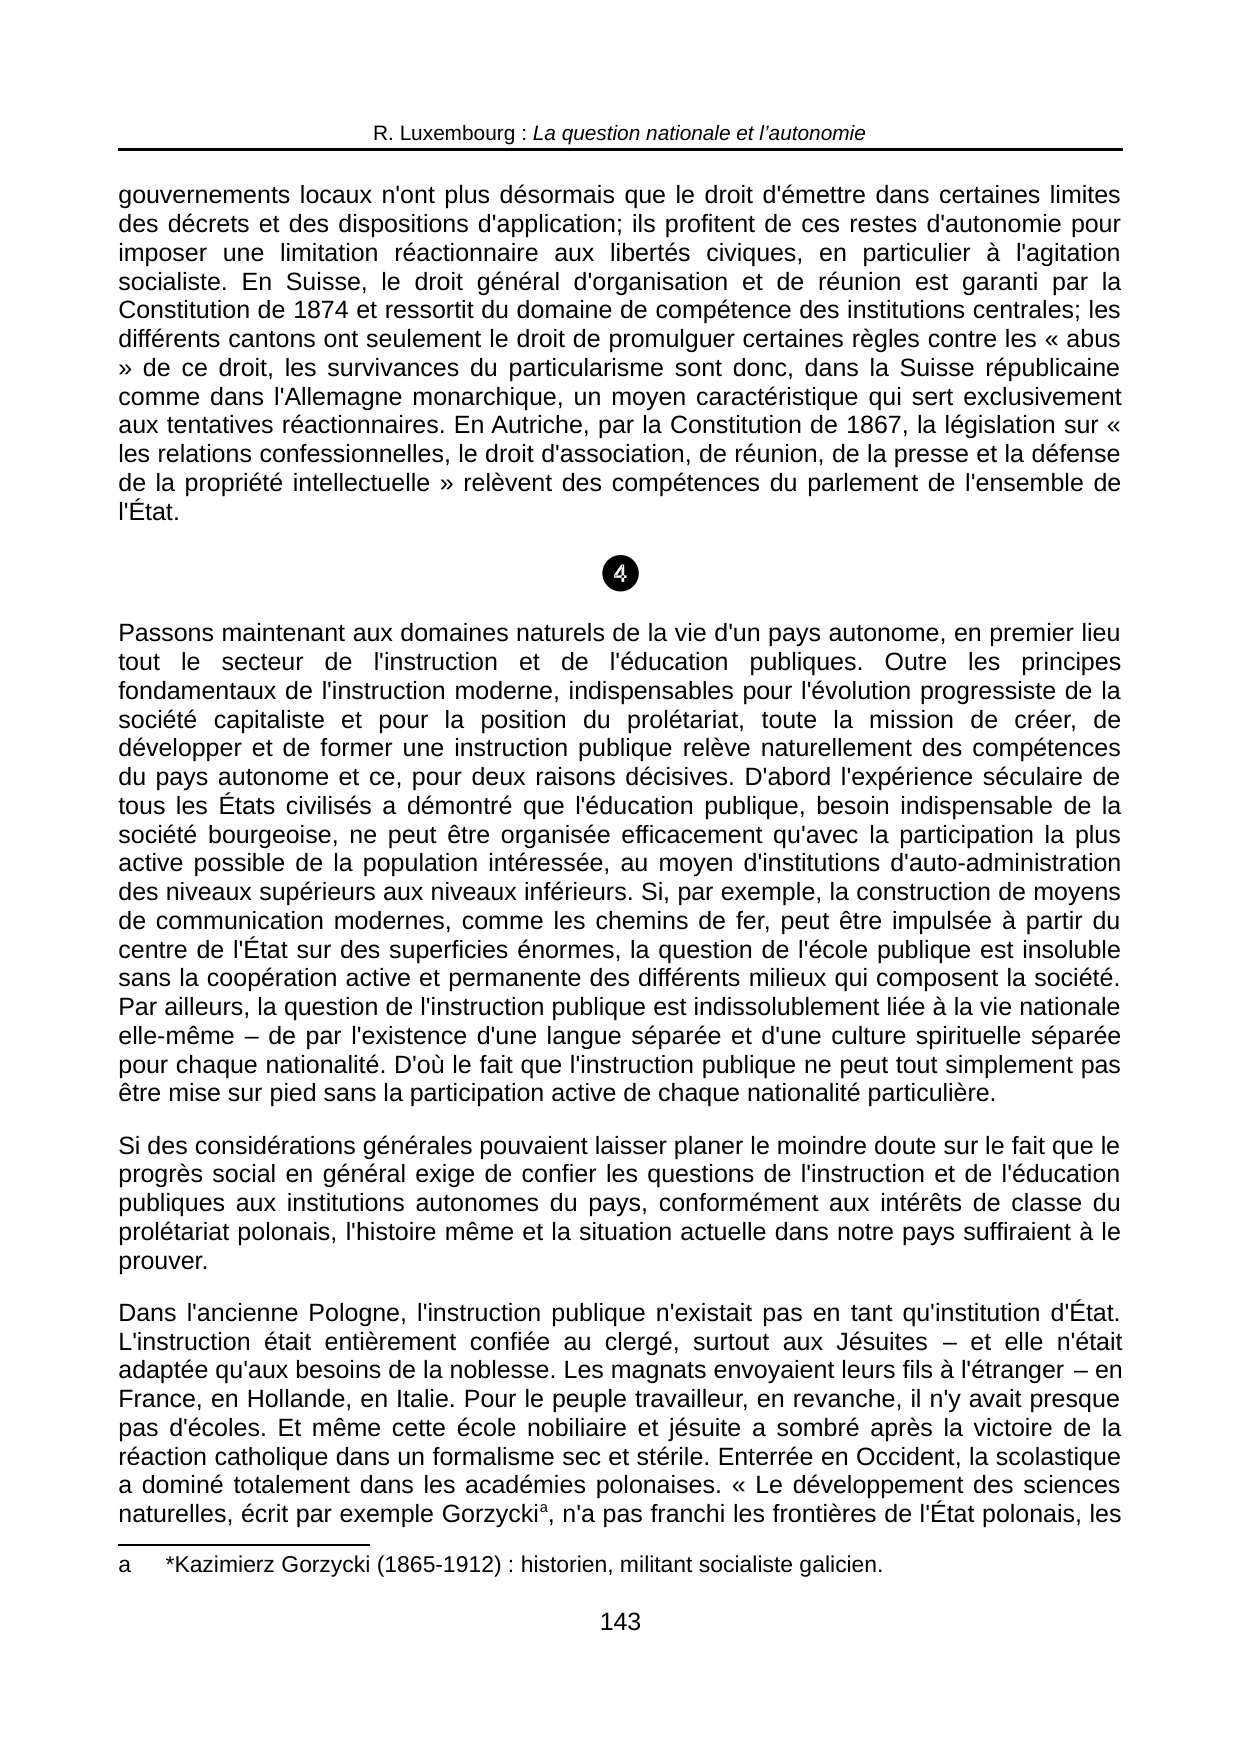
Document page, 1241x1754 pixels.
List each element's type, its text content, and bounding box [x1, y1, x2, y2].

text Passons maintenant aux domaines naturels de la vie d'un pays autonome, en premier lieu tout le secteur de l'instruction et de l'éducation publiques. Outre les principes fondamentaux de l'instruction moderne, indispensables pour l'évolution progressiste de la société capitaliste et pour la position du prolétariat, toute la mission de créer, de développer et de former une instruction publique relève naturellement des compétences du pays autonome et ce, pour deux raisons décisives. D'abord l'expérience séculaire de tous les États civilisés a démontré que l'éducation publique, besoin indispensable de la société bourgeoise, ne peut être organisée efficacement qu'avec la participation la plus active possible de la population intéressée, au moyen d'institutions d'auto-administration des niveaux supérieurs aux niveaux inférieurs. Si, par exemple, la construction de moyens de communication modernes, comme les chemins de fer, peut être impulsée à partir du centre de l'État sur des superficies énormes, la question de l'école publique est insoluble sans la coopération active et permanente des différents milieux qui composent la société. Par ailleurs, la question de l'instruction publique est indissolublement liée à la vie nationale elle-même – de par l'existence d'une langue séparée et d'une culture spirituelle séparée pour chaque nationalité. D'où le fait que l'instruction publique ne peut tout simplement pas être mise sur pied sans la participation active de chaque nationalité particulière. [118, 618, 1123, 1107]
text gouvernements locaux n'ont plus désormais que le droit d'émettre dans certaines limites des décrets et des dispositions d'application; ils profitent de ces restes d'autonomie pour imposer une limitation réactionnaire aux libertés civiques, en particulier à l'agitation socialiste. En Suisse, le droit général d'organisation et de réunion est garanti par la Constitution de 1874 et ressortit du domaine de compétence des institutions centrales; les différents cantons ont seulement le droit de promulguer certaines règles contre les « abus » de ce droit, les survivances du particularisme sont donc, dans la Suisse républicaine comme dans l'Allemagne monarchique, un moyen caractéristique qui sert exclusivement aux tentatives réactionnaires. En Autriche, par la Constitution de 1867, la législation sur « les relations confessionnelles, le droit d'association, de réunion, de la presse et la défense de la propriété intellectuelle » relèvent des compétences du parlement de l'ensemble de l'État. [118, 181, 1123, 526]
text *Kazimierz Gorzycki (1865-1912) : historien, militant socialiste galicien. [118, 1551, 1123, 1578]
text ❹ [118, 549, 1123, 595]
text Si des considérations générales pouvaient laisser planer le moindre doute sur le fait que le progrès social en général exige de confier les questions de l'instruction et de l'éducation publiques aux institutions autonomes du pays, conformément aux intérêts de classe du prolétariat polonais, l'histoire même et la situation actuelle dans notre pays suffiraient à le prouver. [118, 1131, 1123, 1274]
text Dans l'ancienne Pologne, l'instruction publique n'existait pas en tant qu'institution d'État. L'instruction était entièrement confiée au clergé, surtout aux Jésuites – et elle n'était adaptée qu'aux besoins de la noblesse. Les magnats envoyaient leurs fils à l'étranger – en France, en Hollande, en Italie. Pour le peuple travailleur, en revanche, il n'y avait presque pas d'écoles. Et même cette école nobiliaire et jésuite a sombré après la victoire de la réaction catholique dans un formalisme sec et stérile. Enterrée en Occident, la scolastique a dominé totalement dans les académies polonaises. « Le développement des sciences naturelles, écrit par exemple Gorzycki, n'a pas franchi les frontières de l'État polonais, les [118, 1298, 1123, 1528]
